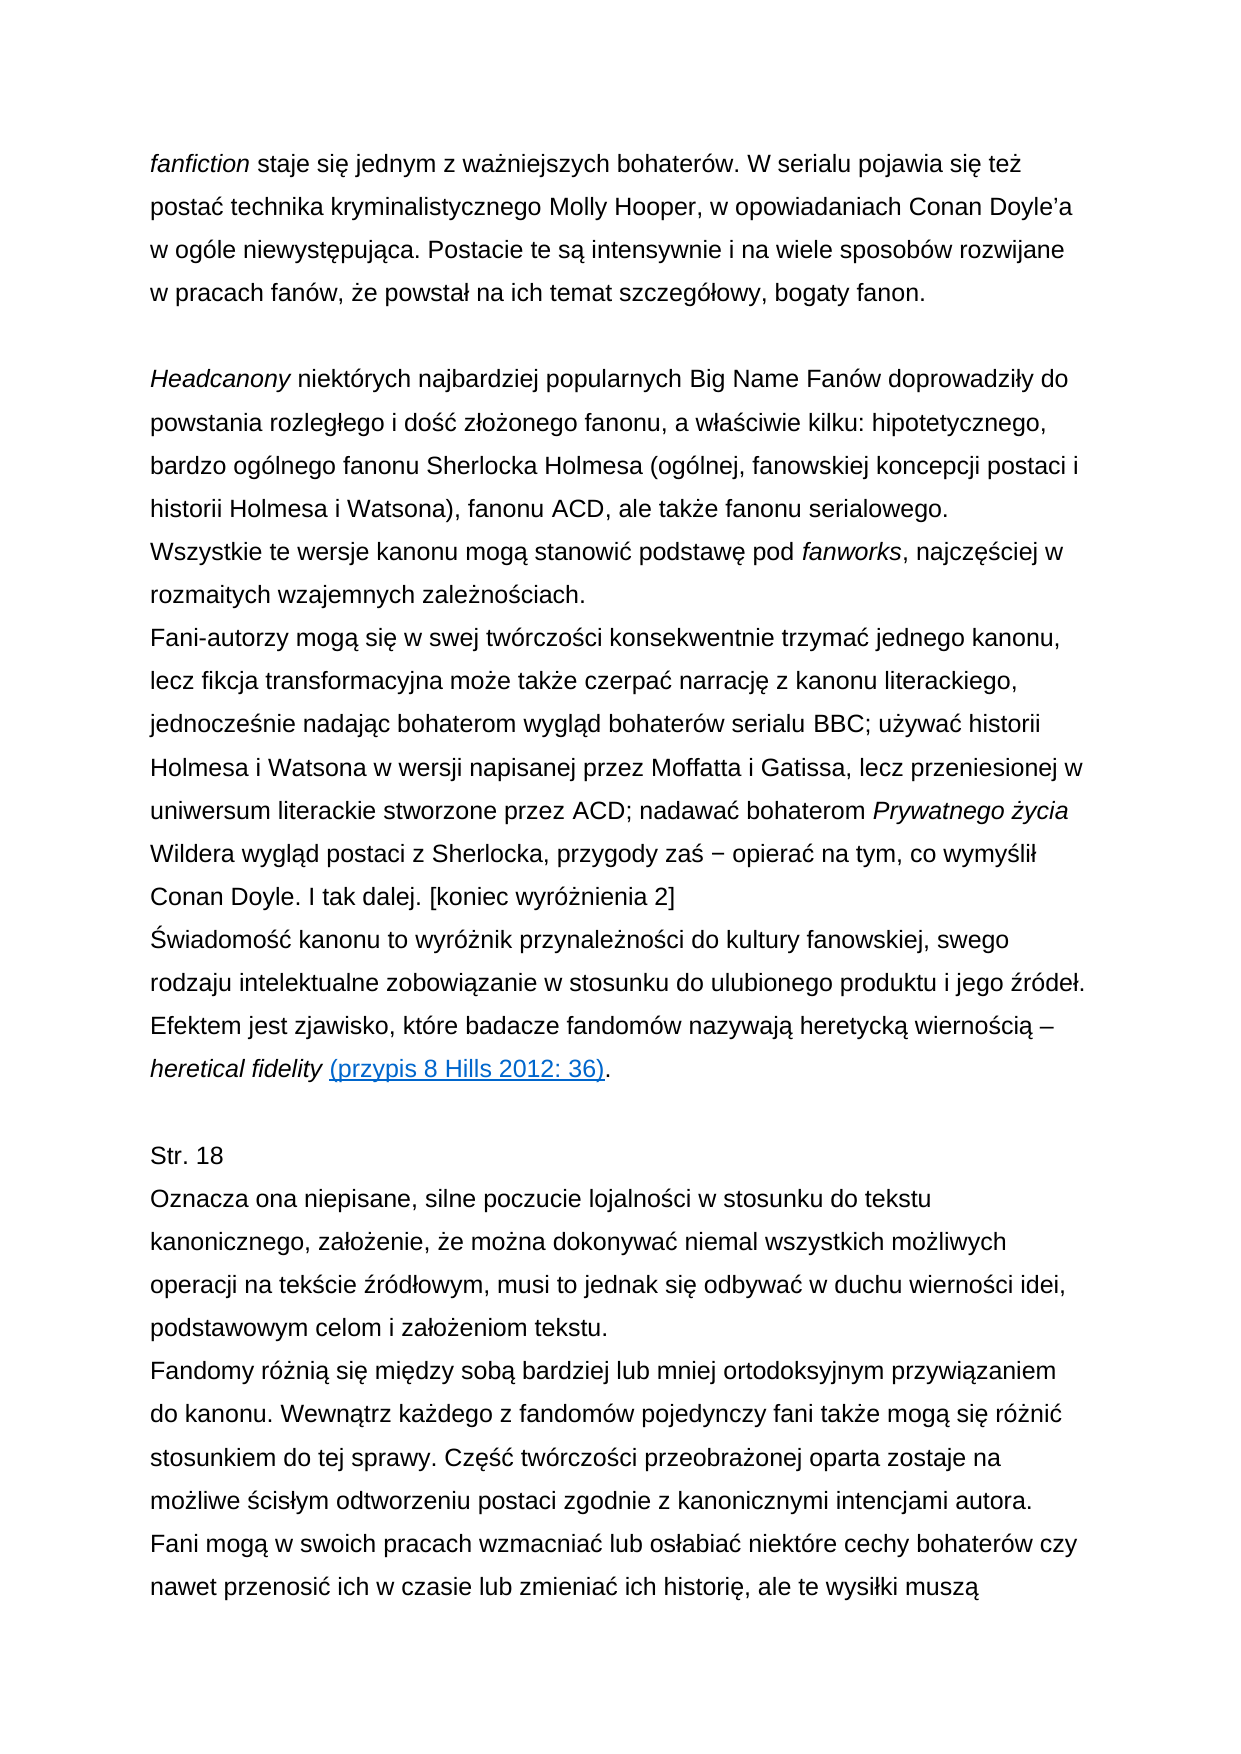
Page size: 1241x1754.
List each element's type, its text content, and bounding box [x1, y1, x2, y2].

text Oznacza ona niepisane, silne poczucie lojalności w stosunku do tekstu kanonicznego, założenie, że można dokonywać niemal wszystkich możliwych operacji na tekście źródłowym, musi to jednak się odbywać w duchu wierności idei, podstawowym celom i założeniom tekstu. [150, 1184, 1090, 1342]
text Headcanony niektórych najbardziej popularnych Big Name Fanów doprowadziły do powstania rozległego i dość złożonego fanonu, a właściwie kilku: hipotetycznego, bardzo ogólnego fanonu Sherlocka Holmesa (ogólnej, fanowskiej koncepcji postaci i historii Holmesa i Watsona), fanonu ACD, ale także fanonu serialowego. [150, 364, 1090, 523]
text Fani mogą w swoich pracach wzmacniać lub osłabiać niektóre cechy bohaterów czy nawet przenosić ich w czasie lub zmieniać ich historię, ale te wysiłki muszą [150, 1529, 1090, 1601]
text Świadomość kanonu to wyróżnik przynależności do kultury fanowskiej, swego rodzaju intelektualne zobowiązanie w stosunku do ulubionego produktu i jego źródeł. Efektem jest zjawisko, które badacze fandomów nazywają heretycką wiernością –heretical fidelity (przypis 8 Hills 2012: 36). [150, 925, 1090, 1083]
text Str. 18 [150, 1141, 1090, 1169]
text Fandomy różnią się między sobą bardziej lub mniej ortodoksyjnym przywiązaniem do kanonu. Wewnątrz każdego z fandomów pojedynczy fani także mogą się różnić stosunkiem do tej sprawy. Część twórczości przeobrażonej oparta zostaje na możliwe ścisłym odtworzeniu postaci zgodnie z kanonicznymi intencjami autora. [150, 1356, 1090, 1514]
text Fani-autorzy mogą się w swej twórczości konsekwentnie trzymać jednego kanonu, lecz fikcja transformacyjna może także czerpać narrację z kanonu literackiego, jednocześnie nadając bohaterom wygląd bohaterów serialu BBC; używać historii Holmesa i Watsona w wersji napisanej przez Moffatta i Gatissa, lecz przeniesionej w uniwersum literackie stworzone przez ACD; nadawać bohaterom Prywatnego życia Wildera wygląd postaci z Sherlocka, przygody zaś − opierać na tym, co wymyślił Conan Doyle. I tak dalej. [koniec wyróżnienia 2] [150, 623, 1090, 911]
text Wszystkie te wersje kanonu mogą stanowić podstawę pod fanworks, najczęściej w rozmaitych wzajemnych zależnościach. [150, 537, 1090, 609]
text fanfiction staje się jednym z ważniejszych bohaterów. W serialu pojawia się też postać technika kryminalistycznego Molly Hooper, w opowiadaniach Conan Doyle’a w ogóle niewystępująca. Postacie te są intensywnie i na wiele sposobów rozwijane w pracach fanów, że powstał na ich temat szczegółowy, bogaty fanon. [150, 149, 1090, 307]
